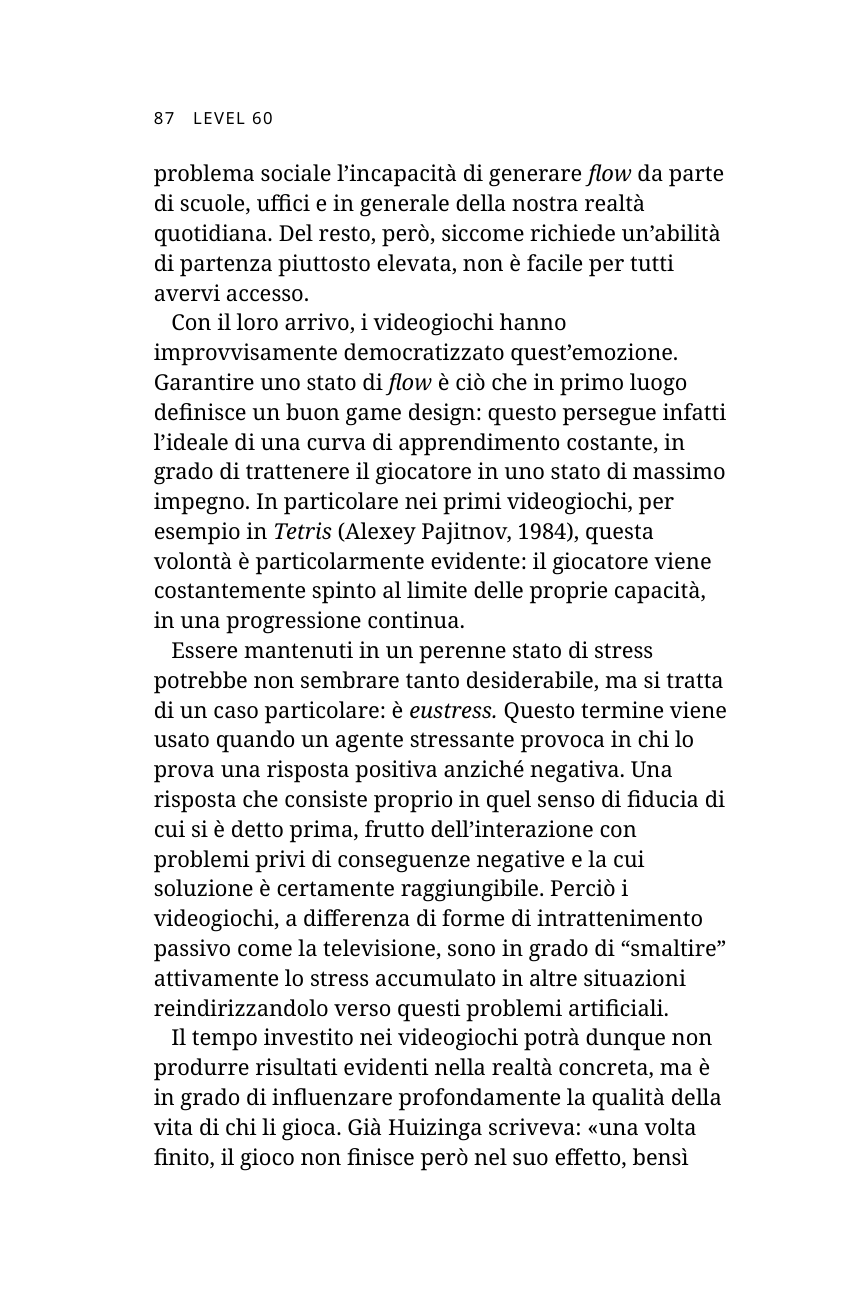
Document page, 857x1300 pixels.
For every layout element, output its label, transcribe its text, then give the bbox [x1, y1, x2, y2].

text Essere mantenuti in un perenne stato di stress potrebbe non sembrare tanto desiderabile, ma si tratta di un caso particolare: è eustress. Questo termine viene usato quando un agente stressante provoca in chi lo prova una risposta positiva anziché negativa. Una risposta che consiste proprio in quel senso di fiducia di cui si è detto prima, frutto dell’interazione con problemi privi di conseguenze negative e la cui soluzione è certamente raggiungibile. Perciò i videogiochi, a differenza di forme di intrattenimento passivo come la televisione, sono in grado di “smaltire” attivamente lo stress accumulato in altre situazioni reindirizzandolo verso questi problemi artificiali. [153, 635, 732, 1022]
text problema sociale l’incapacità di generare flow da parte di scuole, uffici e in generale della nostra realtà quotidiana. Del resto, però, siccome richiede un’abilità di partenza piuttosto elevata, non è facile per tutti avervi accesso. [153, 158, 732, 307]
text Con il loro arrivo, i videogiochi hanno improvvisamente democratizzato quest’emozione. Garantire uno stato di flow è ciò che in primo luogo definisce un buon game design: questo persegue infatti l’ideale di una curva di apprendimento costante, in grado di trattenere il giocatore in uno stato di massimo impegno. In particolare nei primi videogiochi, per esempio in Tetris (Alexey Pajitnov, 1984), questa volontà è particolarmente evidente: il giocatore viene costantemente spinto al limite delle proprie capacità, in una progressione continua. [153, 307, 732, 635]
text Il tempo investito nei videogiochi potrà dunque non produrre risultati evidenti nella realtà concreta, ma è in grado di influenzare profondamente la qualità della vita di chi li gioca. Già Huizinga scriveva: «una volta finito, il gioco non finisce però nel suo effetto, bensì [153, 1022, 732, 1171]
